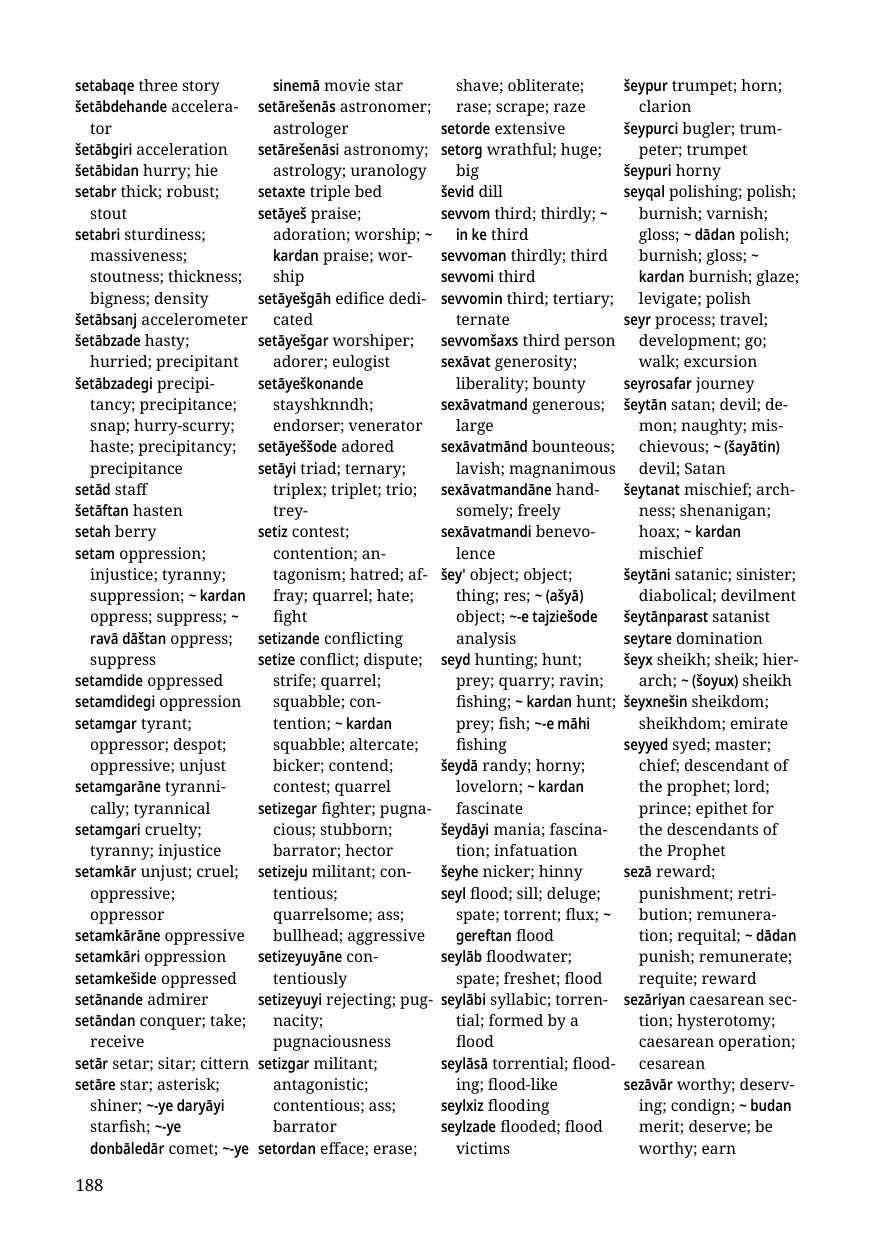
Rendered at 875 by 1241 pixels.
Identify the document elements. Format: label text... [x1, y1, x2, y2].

text setamkāri oppression [75, 946, 250, 967]
text šetābidan hurry; hie [75, 160, 250, 181]
text sezāriyan caesarean sec­tion; hysterotomy; cae­sarean op­eration; ce­sarean [624, 989, 799, 1074]
text šetābzade hasty; hurried; pre­cipitant [75, 330, 250, 372]
text ševid dill [441, 181, 616, 202]
text setam oppression; injus­tice; tyranny; suppres­sion; ~ kardan oppress; suppress; ~ ravā dāštan oppress; sup­press [75, 542, 250, 670]
text setāyi triad; ternary; triplex; triplet; trio; trey- [258, 457, 433, 521]
text setamdide oppressed [75, 670, 250, 691]
text sexāvatmānd bounteous; lav­ish; magnanimous [441, 436, 616, 479]
text šetābzadegi precipi­tancy; pre­cipitance; snap; hurry-scurry; haste; precipit­ancy; precipitance [75, 372, 250, 479]
text sezāvār worthy; deserv­ing; condign; ~ budan merit; de­serve; be wor­thy; earn [624, 1074, 799, 1159]
text sexāvatmand generous; large [441, 394, 616, 436]
text seylāb floodwater; spate; freshet; flood [441, 946, 616, 989]
text setizeyuyi rejecting; pug­nacity; pugnaciousness [258, 989, 433, 1052]
text setizegar fighter; pugna­cious; stubborn; barrator; hector [258, 797, 433, 861]
text setamgari cruelty; tyranny; in­justice [75, 819, 250, 861]
text setabr thick; robust; stout [75, 181, 250, 224]
text seyl flood; sill; deluge; spate; torrent; flux; ~ gereftan flood [441, 882, 616, 946]
text šeypurci bugler; trum­peter; trumpet [624, 117, 799, 160]
text šeypuri horny [624, 160, 799, 181]
text setah berry [75, 521, 250, 542]
text sevvom third; thirdly; ~ in ke third [441, 202, 616, 245]
text setamkešide oppressed [75, 967, 250, 989]
text setorg wrathful; huge; big [441, 139, 616, 181]
text sezā reward; punishment; retri­bution; remunera­tion; re­quital; ~ dādan punish; re­munerate; re­quite; re­ward [624, 861, 799, 989]
text seyyed syed; master; chief; de­scendant of the prophet; lord; prince; epi­thet for the descendants of the Prophet [624, 734, 799, 861]
text setaxte triple bed [258, 181, 433, 202]
text šeyhe nicker; hinny [441, 861, 616, 882]
text setāyeššode adored [258, 436, 433, 457]
text sinemā movie star [258, 75, 433, 96]
text setamgar tyrant; oppres­sor; despot; oppressive; unjust [75, 712, 250, 776]
text šeytanat mischief; arch­ness; shenanigan; hoax; ~ kardan mischief [624, 479, 799, 564]
text šeytānparast satanist [624, 606, 799, 627]
text setorde extensive [441, 117, 616, 139]
text šetābsanj accelerometer [75, 309, 250, 330]
text setāyešgar worshiper; adorer; eulogist [258, 330, 433, 372]
text seylābi syllabic; torren­tial; formed by a flood [441, 989, 616, 1052]
text šetābgiri acceleration [75, 139, 250, 160]
text setizeyuyāne con­tentiously [258, 946, 433, 989]
text setāre star; asterisk; shiner; ~-ye daryāyi starfish; ~-ye donbāledār comet; ~-ye [75, 1074, 250, 1159]
text seylzade flooded; flood vic­tims [441, 1116, 616, 1159]
text šetābdehande accelera­tor [75, 96, 250, 139]
text šeytāni satanic; sinister; dia­bolical; devilment [624, 564, 799, 606]
text sexāvatmandāne hand­somely; freely [441, 479, 616, 521]
text setāndan conquer; take; re­ceive [75, 1010, 250, 1052]
text setabri sturdiness; massiven­ess; stoutness; thickness; bigness; den­sity [75, 224, 250, 309]
text setordan efface; erase; [258, 1137, 433, 1159]
text šeydā randy; horny; lovelorn; ~ kardan fasci­nate [441, 755, 616, 819]
text seyr process; travel; devel­opment; go; walk; excurs­ion [624, 309, 799, 372]
text sevvomin third; tertiary; ter­nate [441, 287, 616, 330]
text seyrosafar journey [624, 372, 799, 394]
text setizgar militant; antagonist­ic; contentious; ass; barrator [258, 1052, 433, 1137]
text setizande conflicting [258, 627, 433, 649]
text sevvomi third [441, 266, 616, 287]
text seylāsā torrential; flood­ing; flood-like [441, 1052, 616, 1095]
text setamdidegi oppression [75, 691, 250, 712]
text setiz contest; contention; an­tagonism; hatred; af­fray; quarrel; hate; fight [258, 521, 433, 627]
text setārešenāsi astronomy; as­trology; uranology [258, 139, 433, 181]
text šeydāyi mania; fascina­tion; in­fatuation [441, 819, 616, 861]
text setize conflict; dispute; strife; quarrel; squabble; con­tention; ~ kardan squabble; altercate; bicker; contend; contest; quarrel [258, 649, 433, 797]
text setamkārāne oppressive [75, 925, 250, 946]
text seyqal polishing; polish; bur­nish; varnish; gloss; ~ dādan polish; burnish; gloss; ~ kardan burnish; glaze; levi­gate; polish [624, 181, 799, 309]
text šetāftan hasten [75, 500, 250, 521]
text setāyešgāh edifice dedi­cated [258, 287, 433, 330]
text sexāvat generosity; liberali­ty; bounty [441, 351, 616, 394]
text šeytān satan; devil; de­mon; naughty; mis­chievous; ~ (šayātin) devil; Satan [624, 394, 799, 479]
text šeyxnešin sheikdom; sheikhdom; emirate [624, 691, 799, 734]
text setānande admirer [75, 989, 250, 1010]
text sevvomšaxs third person [441, 330, 616, 351]
text setārešenās astronomer; as­trologer [258, 96, 433, 139]
text šeypur trumpet; horn; clar­ion [624, 75, 799, 117]
text setamgarāne tyranni­cally; tyrannical [75, 776, 250, 819]
text setizeju militant; con­tentious; quarrelsome; ass; bullhead; aggressive [258, 861, 433, 946]
text setār setar; sitar; cittern [75, 1052, 250, 1074]
text sexāvatmandi benevo­lence [441, 521, 616, 564]
text seytare domination [624, 627, 799, 649]
text seyd hunting; hunt; prey; quarry; ravin; fishing; ~ kardan hunt; prey; fish; ~-e māhi fishing [441, 649, 616, 755]
text seylxiz flooding [441, 1095, 616, 1116]
text šeyx sheikh; sheik; hier­arch; ~ (šoyux) sheikh [624, 649, 799, 691]
text setāyeš praise; adoration; wor­ship; ~ kardan praise; wor­ship [258, 202, 433, 287]
text setamkār unjust; cruel; op­pressive; oppressor [75, 861, 250, 925]
text setāyeškonande stayshkn­ndh; endorser; venerator [258, 372, 433, 436]
text setād staff [75, 479, 250, 500]
text setabaqe three story [75, 75, 250, 96]
text shave; obliterate; rase; scrape; raze [441, 75, 616, 117]
text šey' object; object; thing; res; ~ (ašyā) object; ~-e tajziešode analysis [441, 564, 616, 649]
text sevvoman thirdly; third [441, 245, 616, 266]
